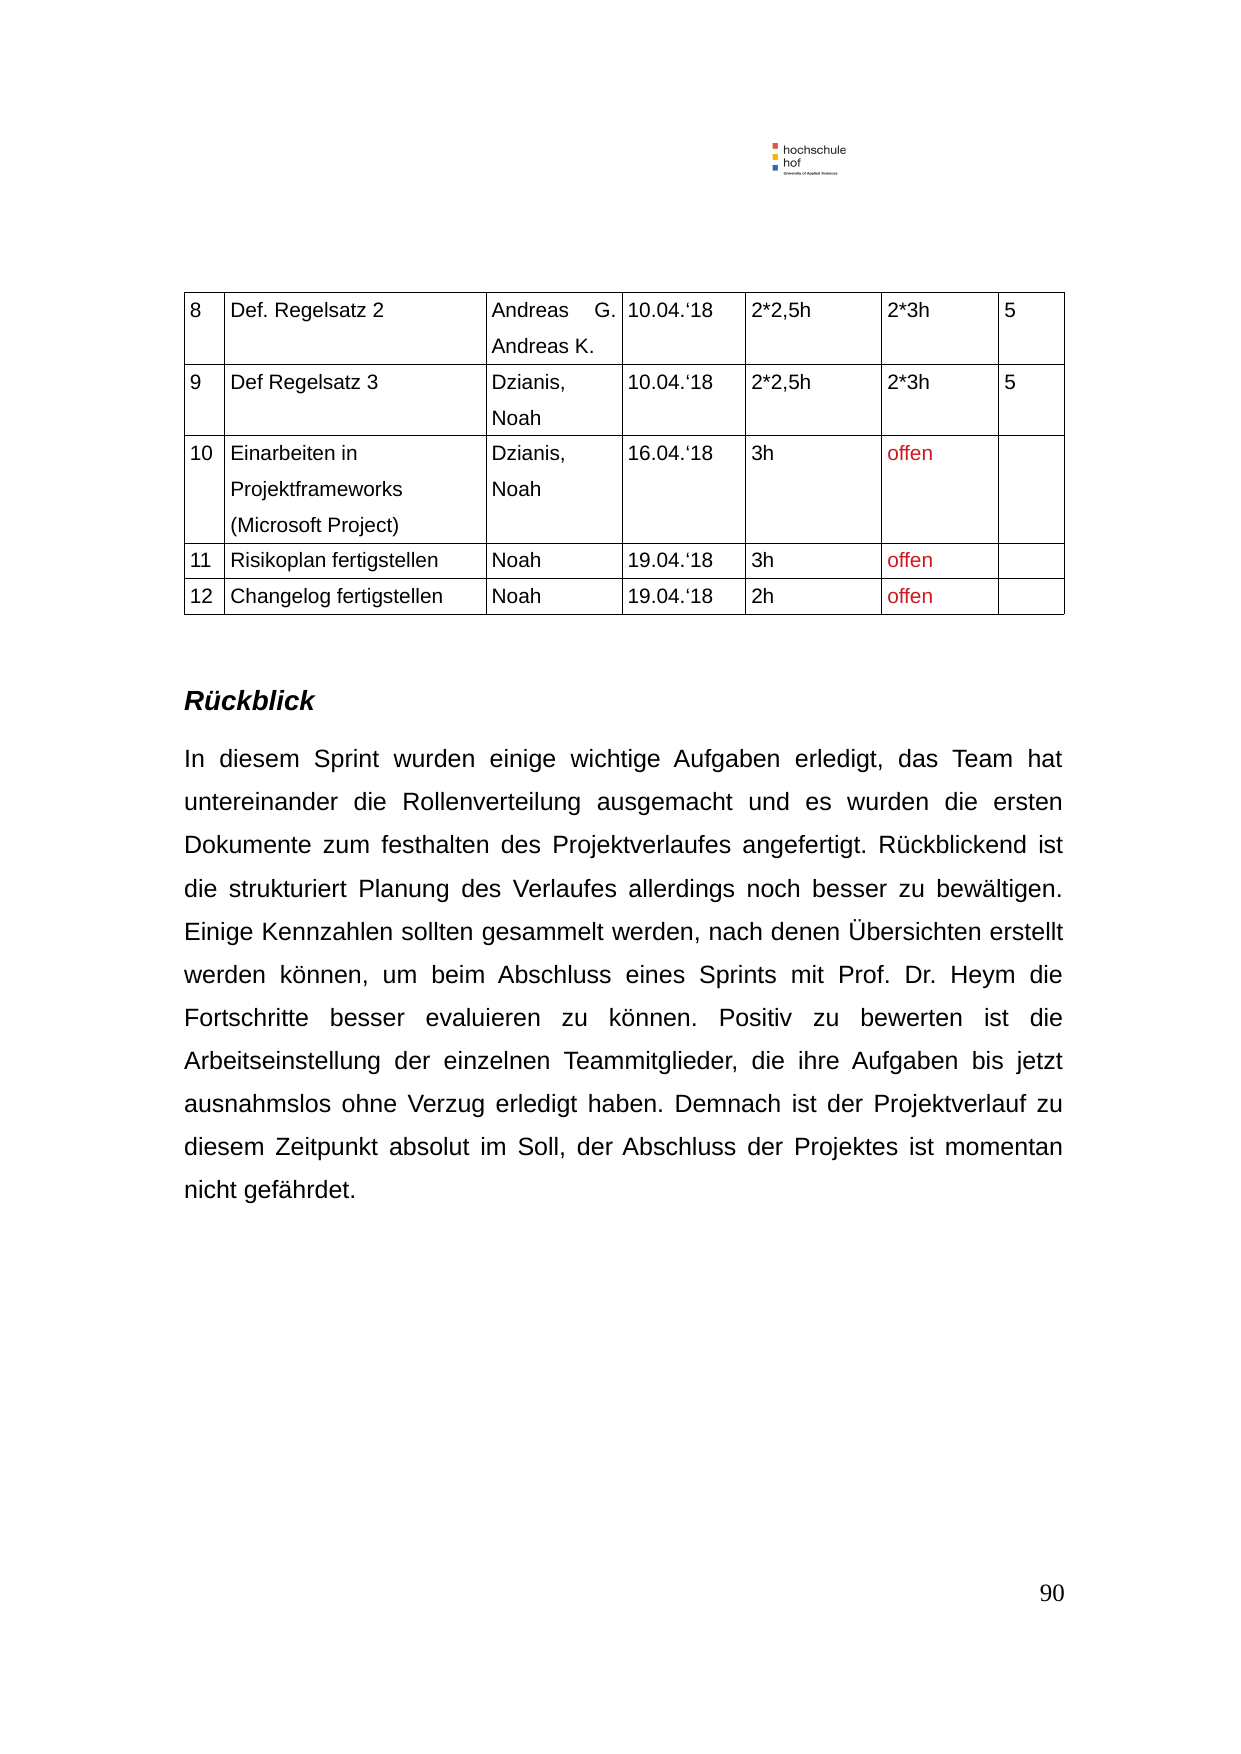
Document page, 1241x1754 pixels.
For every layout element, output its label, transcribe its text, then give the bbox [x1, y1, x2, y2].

table_cell Andreas G. Andreas K. [487, 293, 622, 364]
table_cell Def Regelsatz 3 [225, 365, 486, 435]
table_cell offen [882, 544, 998, 578]
table_cell offen [882, 436, 998, 542]
table_cell 10 [185, 436, 224, 542]
table_cell 12 [185, 579, 224, 613]
table_cell 2*2,5h [746, 293, 881, 364]
picture [772, 143, 846, 175]
table_cell Einarbeiten in Projektframeworks (Microsoft Project) [225, 436, 486, 542]
table_cell 2h [746, 579, 881, 613]
table_cell 2*3h [882, 293, 998, 364]
table_cell Changelog fertigstellen [225, 579, 486, 613]
table_cell 3h [746, 436, 881, 542]
table_cell 5 [999, 293, 1064, 364]
table_cell Noah [487, 579, 622, 613]
table_cell [999, 436, 1064, 542]
table_cell 10.04.‘18 [623, 365, 745, 435]
table_cell 10.04.‘18 [623, 293, 745, 364]
table_cell 19.04.‘18 [623, 579, 745, 613]
table_cell Dzianis, Noah [487, 436, 622, 542]
table_cell Def. Regelsatz 2 [225, 293, 486, 364]
table_cell 2*3h [882, 365, 998, 435]
table_cell 9 [185, 365, 224, 435]
table_cell 2*2,5h [746, 365, 881, 435]
table_cell 16.04.‘18 [623, 436, 745, 542]
table_cell 11 [185, 544, 224, 578]
table_cell offen [882, 579, 998, 613]
table_cell [999, 544, 1064, 578]
table_cell Risikoplan fertigstellen [225, 544, 486, 578]
subtitle Rückblick [184, 684, 1064, 716]
table_cell [999, 579, 1064, 613]
table_cell Noah [487, 544, 622, 578]
table_cell Dzianis, Noah [487, 365, 622, 435]
table_cell 3h [746, 544, 881, 578]
text In diesem Sprint wurden einige wichtige Aufgaben erledigt, das Team hat untereinander die Rollenverteilung ausgemacht und es wurden die ersten Dokumente zum festhalten des Projektverlaufes angefertigt. Rückblickend ist die strukturiert Planung des Verlaufes allerdings noch besser zu bewältigen. Einige Kennzahlen sollten gesammelt werden, nach denen Übersichten erstellt werden können, um beim Abschluss eines Sprints mit Prof. Dr. Heym die Fortschritte besser evaluieren zu können. Positiv zu bewerten ist die Arbeitseinstellung der einzelnen Teammitglieder, die ihre Aufgaben bis jetzt ausnahmslos ohne Verzug erledigt haben. Demnach ist der Projektverlauf zu diesem Zeitpunkt absolut im Soll, der Abschluss der Projektes ist momentan nicht gefährdet. [184, 744, 1064, 1204]
table_cell 5 [999, 365, 1064, 435]
table_cell 8 [185, 293, 224, 364]
table_cell 19.04.‘18 [623, 544, 745, 578]
